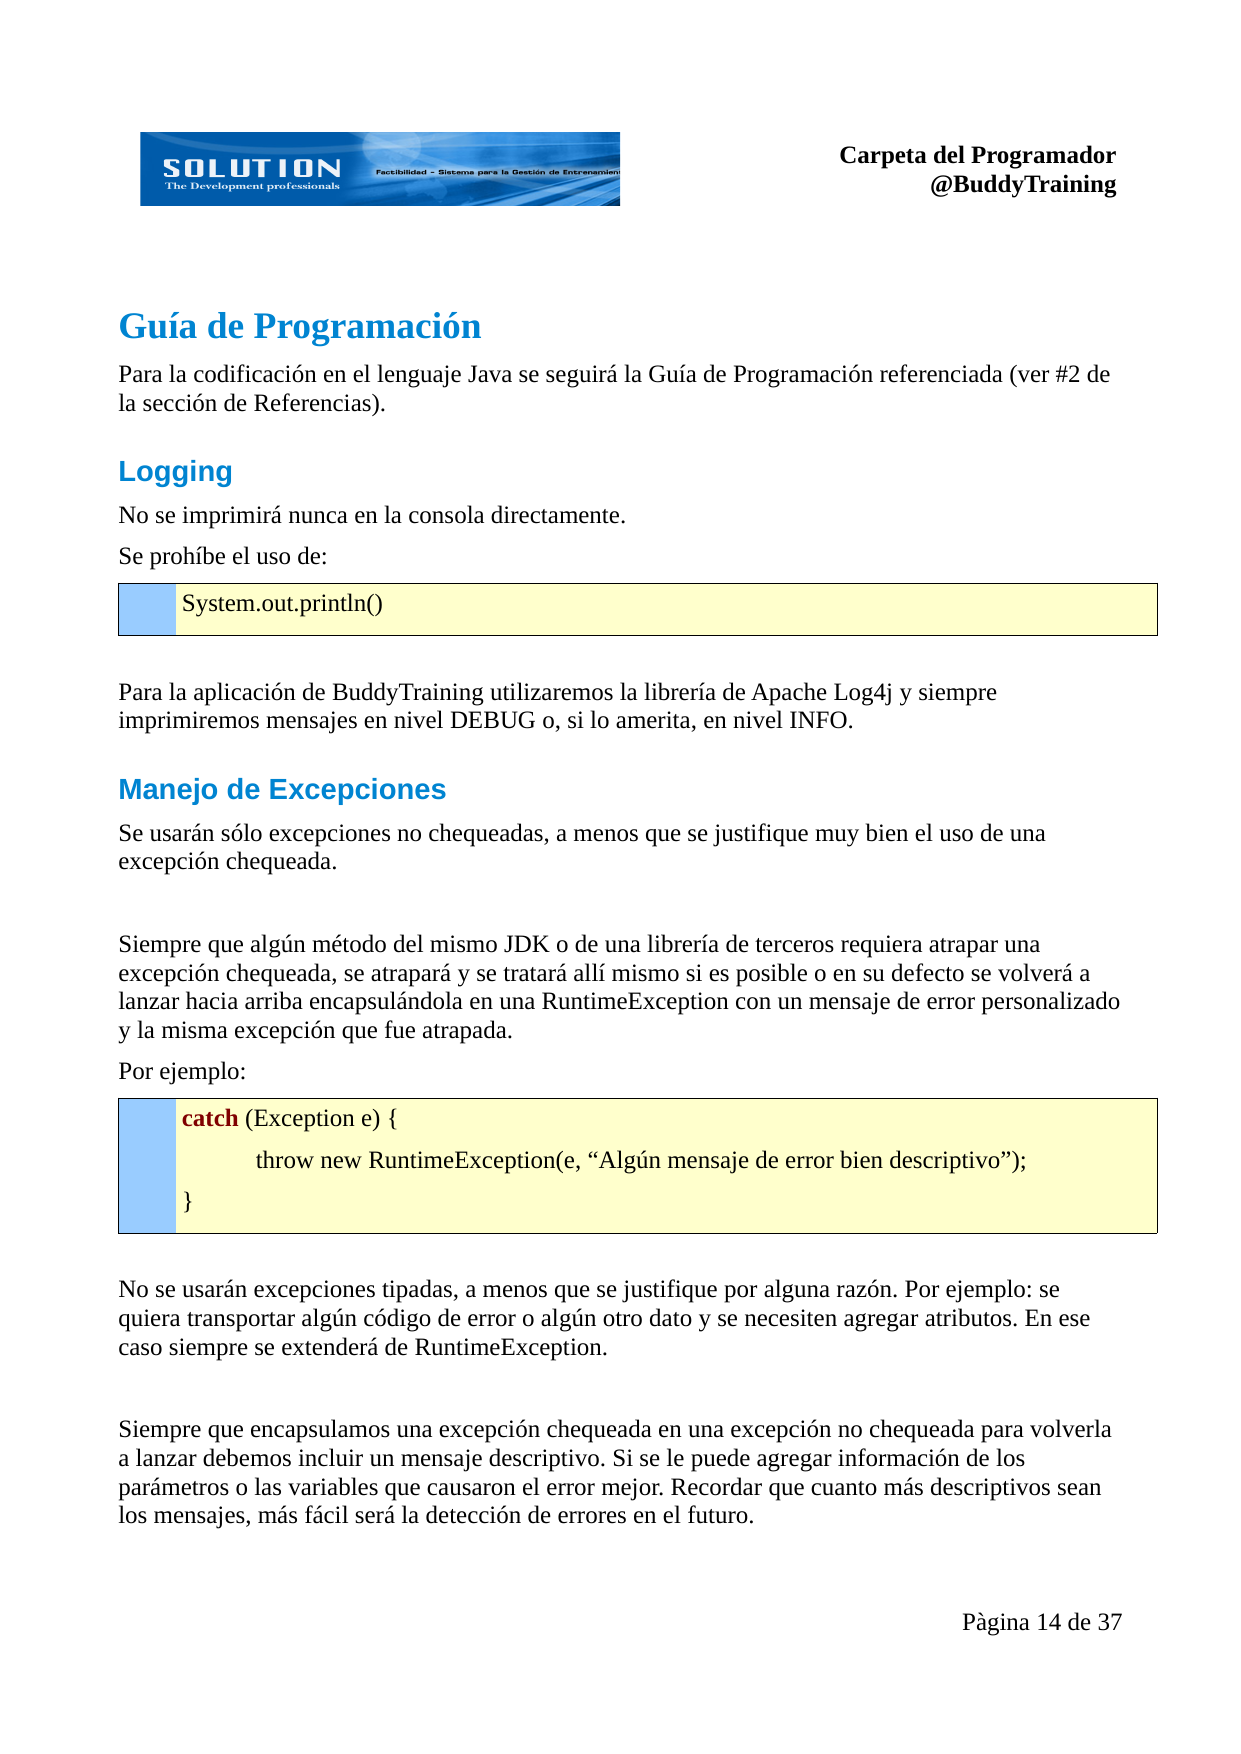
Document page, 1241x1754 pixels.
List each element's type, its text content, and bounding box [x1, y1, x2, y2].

table_header [119, 584, 176, 635]
text Siempre que encapsulamos una excepción chequeada en una excepción no chequeada para volverla a lanzar debemos incluir un mensaje descriptivo. Si se le puede agregar información de los parámetros o las variables que causaron el error mejor. Recordar que cuanto más descriptivos sean los mensajes, más fácil será la detección de errores en el futuro. [118, 1414, 1122, 1529]
text Para la codificación en el lenguaje Java se seguirá la Guía de Programación referenciada (ver #2 de la sección de Referencias). [118, 359, 1122, 416]
text Por ejemplo: [118, 1056, 1122, 1085]
text Para la aplicación de BuddyTraining utilizaremos la librería de Apache Log4j y siempre imprimiremos mensajes en nivel DEBUG o, si lo amerita, en nivel INFO. [118, 677, 1122, 734]
subtitle Guía de Programación [118, 303, 1122, 346]
table_header System.out.println() [176, 584, 1157, 635]
text No se usarán excepciones tipadas, a menos que se justifique por alguna razón. Por ejemplo: se quiera transportar algún código de error o algún otro dato y se necesiten agregar atributos. En ese caso siempre se extenderá de RuntimeException. [118, 1274, 1122, 1361]
text Siempre que algún método del mismo JDK o de una librería de terceros requiera atrapar una excepción chequeada, se atrapará y se tratará allí mismo si es posible o en su defecto se volverá a lanzar hacia arriba encapsulándola en una RuntimeException con un mensaje de error personalizado y la misma excepción que fue atrapada. [118, 929, 1122, 1044]
picture [140, 132, 621, 206]
text Se prohíbe el uso de: [118, 541, 1122, 570]
table_header [119, 1099, 176, 1233]
text Se usarán sólo excepciones no chequeadas, a menos que se justifique muy bien el uso de una excepción chequeada. [118, 818, 1122, 875]
subtitle Manejo de Excepciones [118, 772, 1122, 805]
table_header catch (Exception e) { throw new RuntimeException(e, “Algún mensaje de error bien descriptivo”); } [176, 1099, 1157, 1233]
subtitle Logging [118, 454, 1122, 487]
text No se imprimirá nunca en la consola directamente. [118, 500, 1122, 529]
